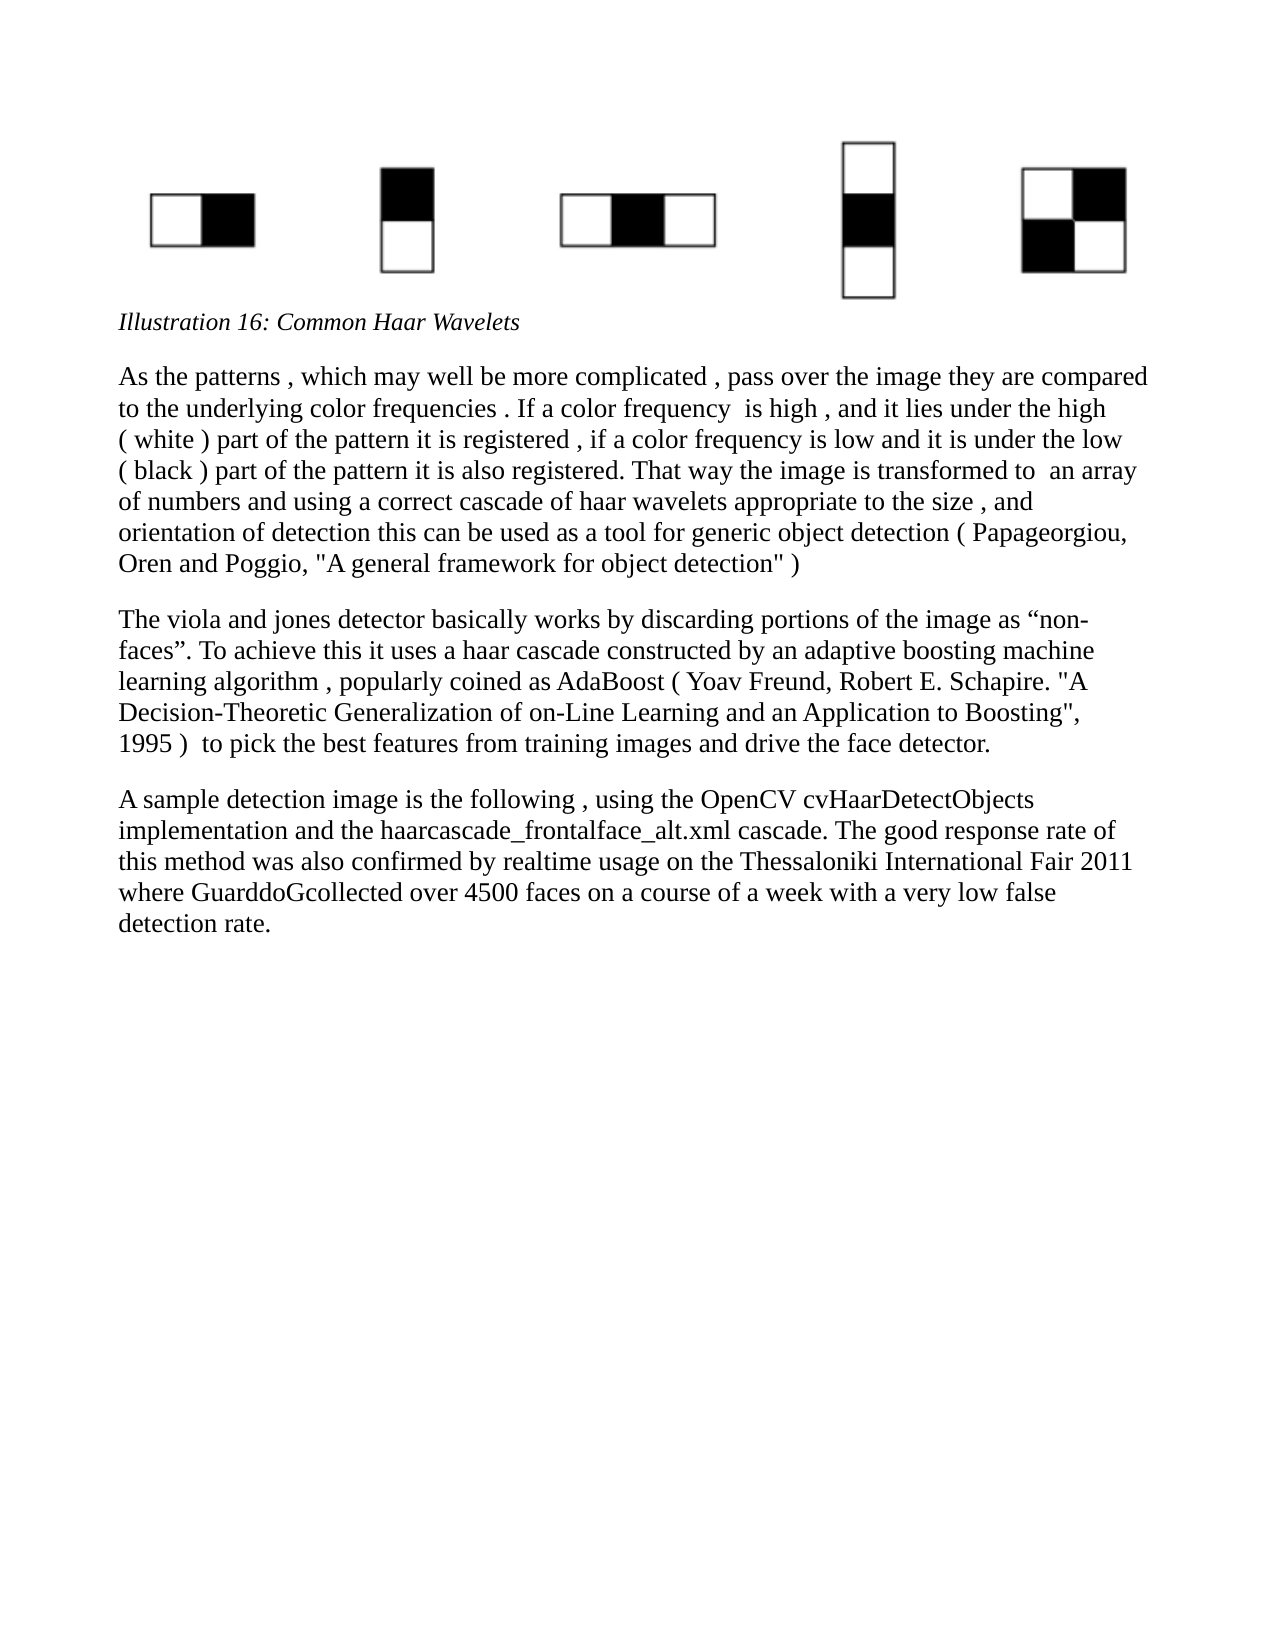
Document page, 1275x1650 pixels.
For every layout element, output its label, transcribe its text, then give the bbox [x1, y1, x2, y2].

text A sample detection image is the following , using the OpenCV cvHaarDetectObjects implementation and the haarcascade_frontalface_alt.xml cascade. The good response rate of this method was also confirmed by realtime usage on the Thessaloniki International Fair 2011 where GuarddoGcollected over 4500 faces on a course of a week with a very low false detection rate. [118, 783, 1157, 938]
text As the patterns , which may well be more complicated , pass over the image they are compared to the underlying color frequencies . If a color frequency is high , and it lies under the high ( white ) part of the pattern it is registered , if a color frequency is low and it is under the low ( black ) part of the pattern it is also registered. That way the image is transformed to an array of numbers and using a correct cascade of haar wavelets appropriate to the size , and orientation of detection this can be used as a tool for generic object detection ( Papageorgiou, Oren and Poggio, "A general framework for object detection" ) [118, 361, 1157, 578]
picture [118, 130, 1158, 308]
text The viola and jones detector basically works by discarding portions of the image as “non-faces”. To achieve this it uses a haar cascade constructed by an adaptive boosting machine learning algorithm , popularly coined as AdaBoost ( Yoav Freund, Robert E. Schapire. "A Decision-Theoretic Generalization of on-Line Learning and an Application to Boosting", 1995 ) to pick the best features from training images and drive the face detector. [118, 603, 1157, 758]
text Illustration 16: Common Haar Wavelets [118, 308, 1157, 336]
